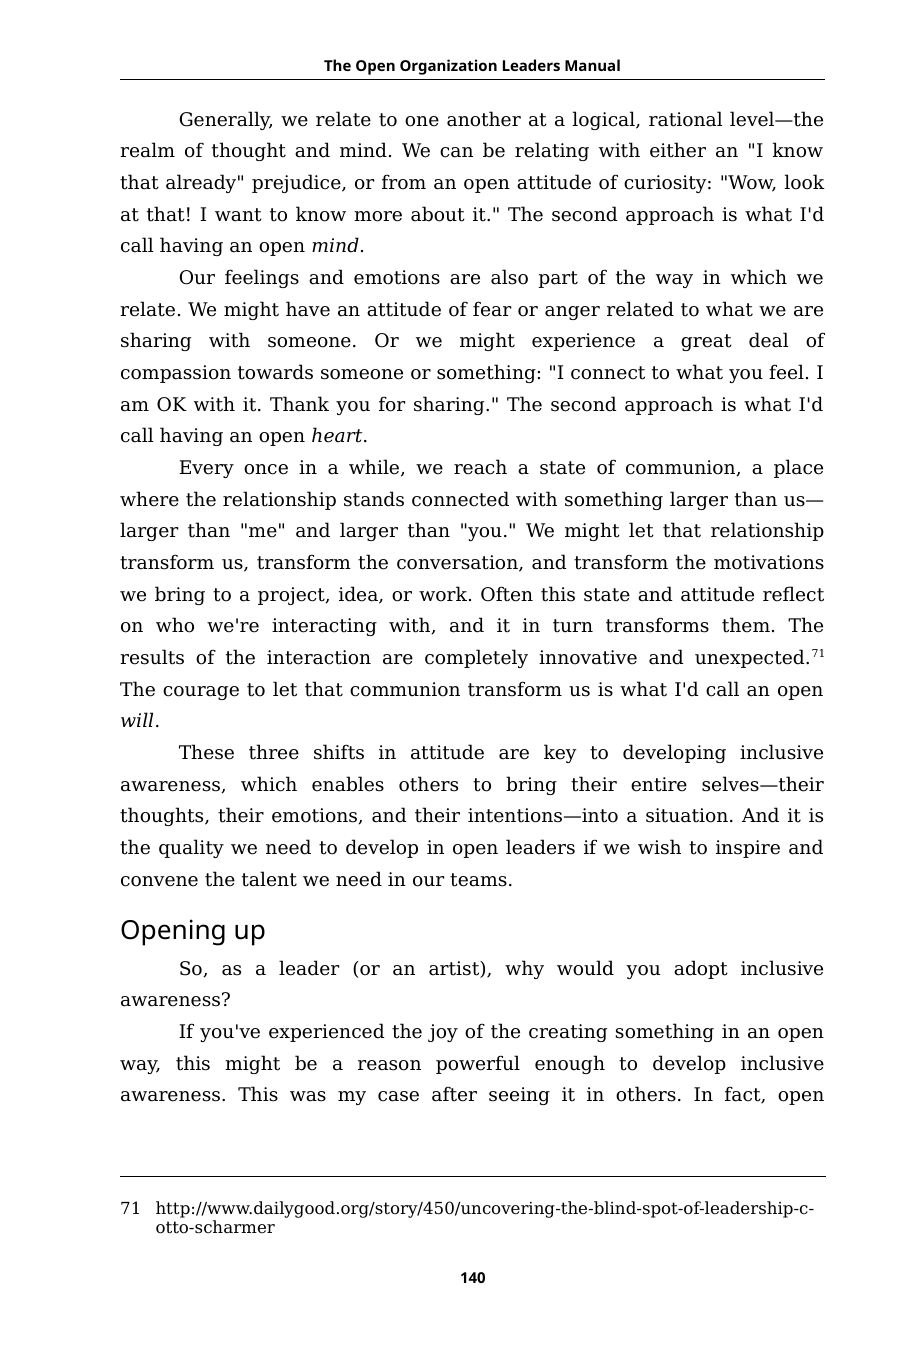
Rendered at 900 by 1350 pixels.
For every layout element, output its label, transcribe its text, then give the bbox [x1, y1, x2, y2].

text Our feelings and emotions are also part of the way in which we relate. We might have an attitude of fear or anger related to what we are sharing with someone. Or we might experience a great deal of compassion towards someone or something: "I connect to what you feel. I am OK with it. Thank you for sharing." The second approach is what I'd call having an open heart. [120, 267, 825, 447]
text So, as a leader (or an artist), why would you adopt inclusive awareness? [120, 958, 825, 1011]
text Every once in a while, we reach a state of communion, a place where the relationship stands connected with something larger than us—larger than "me" and larger than "you." We might let that relationship transform us, transform the conversation, and transform the motivations we bring to a project, idea, or work. Often this state and attitude reflect on who we're interacting with, and it in turn transforms them. The results of the interaction are completely innovative and unexpected. The courage to let that communion transform us is what I'd call an open will. [120, 457, 825, 732]
subtitle Opening up [120, 915, 825, 946]
text http://www.dailygood.org/story/450/uncovering-the-blind-spot-of-leadership-c-otto-scharmer [120, 1199, 825, 1237]
text If you've experienced the joy of the creating something in an open way, this might be a reason powerful enough to develop inclusive awareness. This was my case after seeing it in others. In fact, open [120, 1021, 825, 1106]
text These three shifts in attitude are key to developing inclusive awareness, which enables others to bring their entire selves—their thoughts, their emotions, and their intentions—into a situation. And it is the quality we need to develop in open leaders if we wish to inspire and convene the talent we need in our teams. [120, 742, 825, 891]
text Generally, we relate to one another at a logical, rational level—the realm of thought and mind. We can be relating with either an "I know that already" prejudice, or from an open attitude of curiosity: "Wow, look at that! I want to know more about it." The second approach is what I'd call having an open mind. [120, 109, 825, 257]
